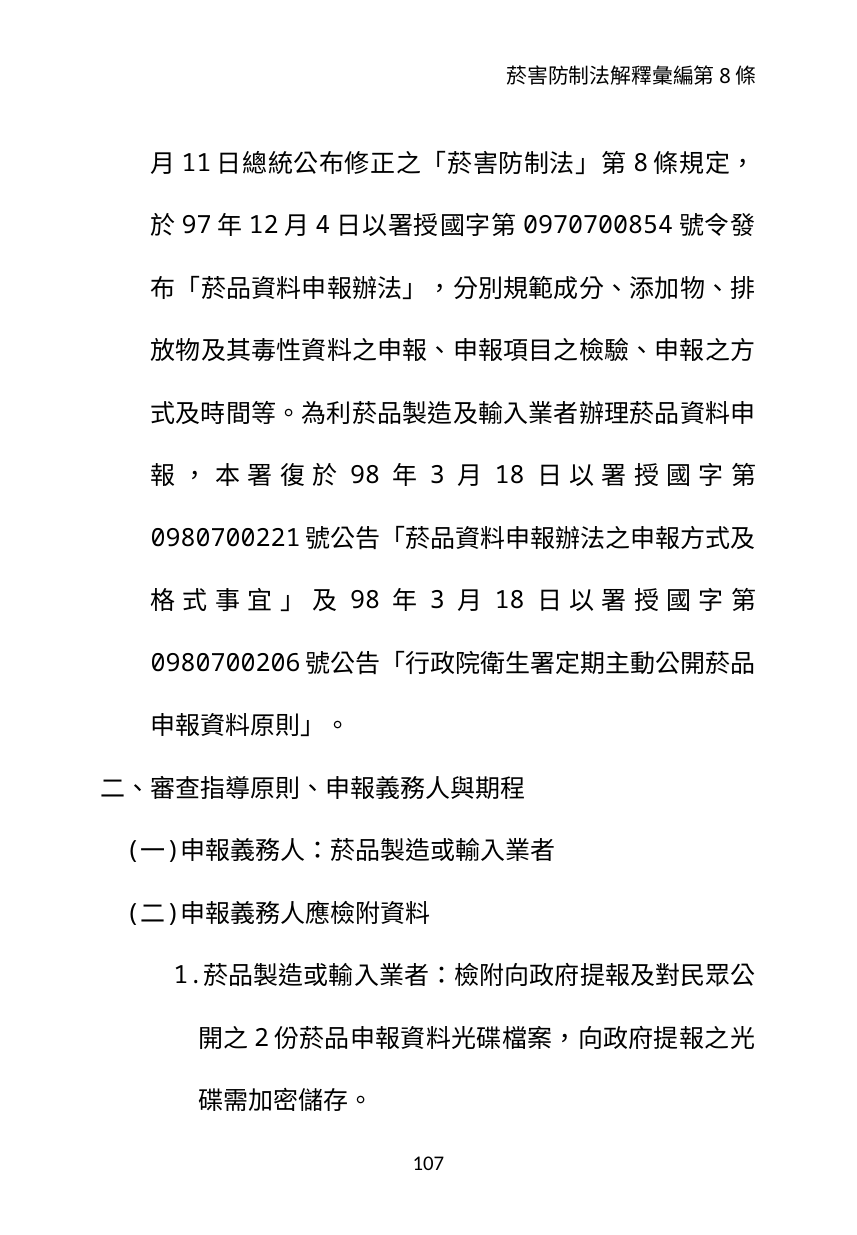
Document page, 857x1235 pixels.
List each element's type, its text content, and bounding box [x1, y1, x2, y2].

list (二)申報義務人應檢附資料 [125, 869, 756, 932]
list 月11日總統公布修正之「菸害防制法」第8條規定，於97年12月4日以署授國字第0970700854號令發布「菸品資料申報辦法」，分別規範成分、添加物、排放物及其毒性資料之申報、申報項目之檢驗、申報之方式及時間等。為利菸品製造及輸入業者辦理菸品資料申報，本署復於98年3月18日以署授國字第0980700221號公告「菸品資料申報辦法之申報方式及格式事宜」及98年3月18日以署授國字第0980700206號公告「行政院衛生署定期主動公開菸品申報資料原則」。 [150, 119, 756, 744]
list 二、審查指導原則、申報義務人與期程 [100, 744, 756, 807]
list 1.菸品製造或輸入業者：檢附向政府提報及對民眾公開之2份菸品申報資料光碟檔案，向政府提報之光碟需加密儲存。 [173, 932, 756, 1119]
list (一)申報義務人：菸品製造或輸入業者 [125, 807, 756, 869]
